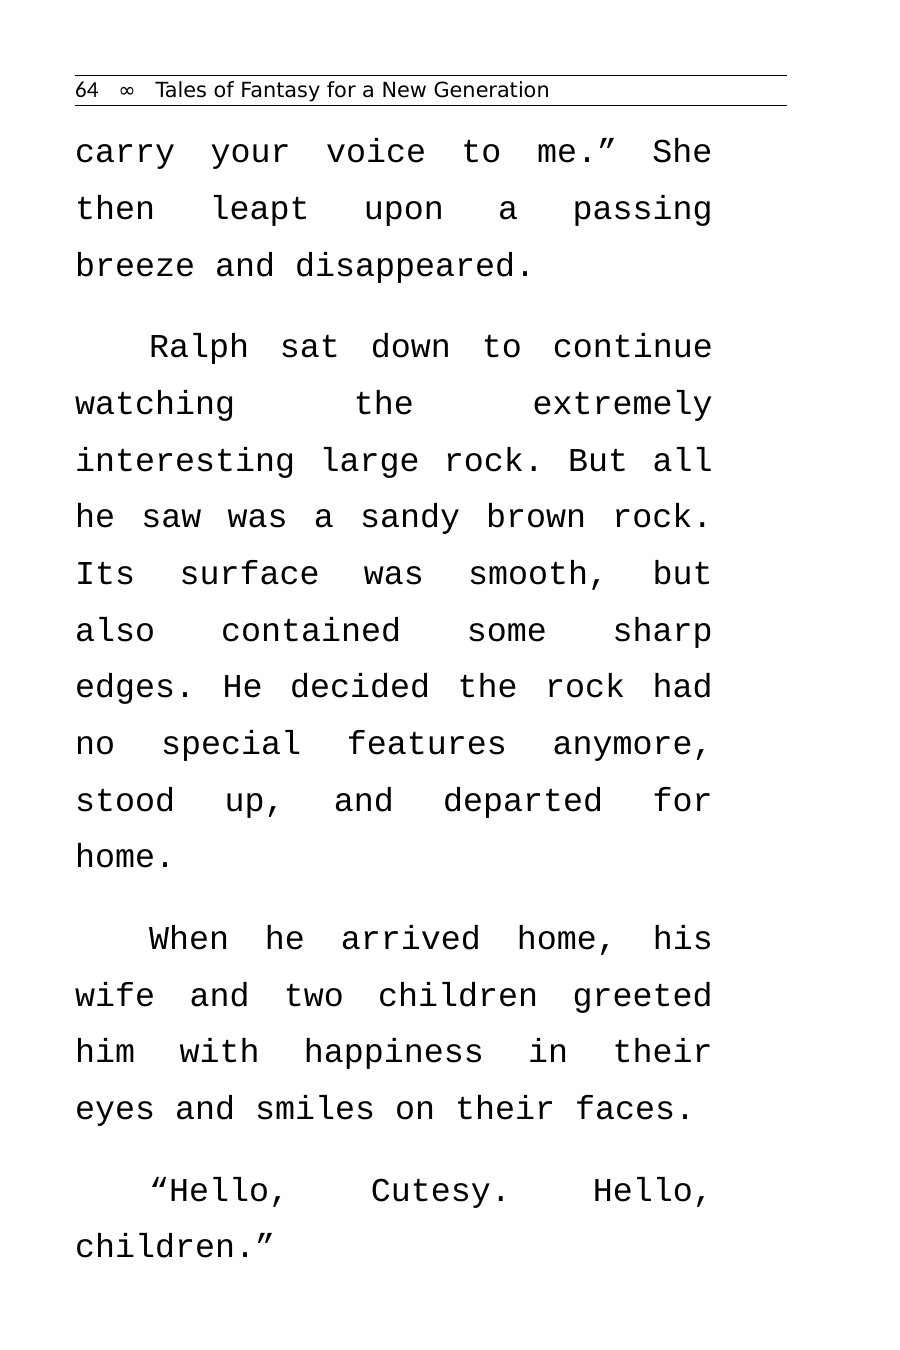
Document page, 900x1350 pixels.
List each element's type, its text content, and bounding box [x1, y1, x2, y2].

text carry your voice to me.” She then leapt upon a passing breeze and disappeared. [75, 135, 712, 286]
text Ralph sat down to continue watching the extremely interesting large rock. But all he saw was a sandy brown rock. Its surface was smooth, but also contained some sharp edges. He decided the rock had no special features anymore, stood up, and departed for home. [75, 330, 712, 878]
text “Hello, Cutesy. Hello, children.” [75, 1173, 712, 1268]
text When he arrived home, his wife and two children greeted him with happiness in their eyes and smiles on their faces. [75, 922, 712, 1129]
